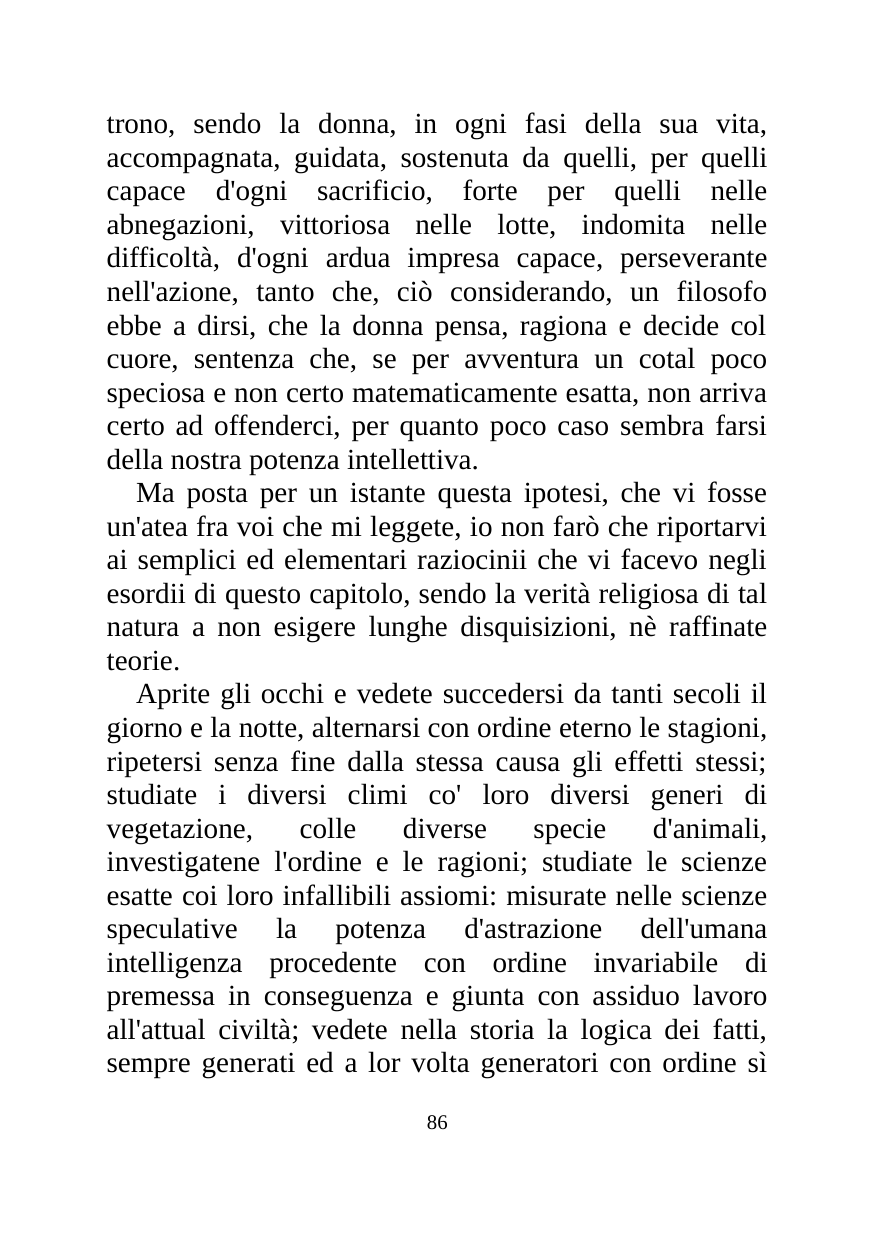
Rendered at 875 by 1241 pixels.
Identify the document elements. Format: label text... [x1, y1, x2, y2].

text Aprite gli occhi e vedete succedersi da tanti secoli il giorno e la notte, alternarsi con ordine eterno le stagioni, ripetersi senza fine dalla stessa causa gli effetti stessi; studiate i diversi climi co' loro diversi generi di vegetazione, colle diverse specie d'animali, investigatene l'ordine e le ragioni; studiate le scienze esatte coi loro infallibili assiomi: misurate nelle scienze speculative la potenza d'astrazione dell'umana intelligenza procedente con ordine invariabile di premessa in conseguenza e giunta con assiduo lavoro all'attual civiltà; vedete nella storia la logica dei fatti, sempre generati ed a lor volta generatori con ordine sì [106, 677, 768, 1079]
text Ma posta per un istante questa ipotesi, che vi fosse un'atea fra voi che mi leggete, io non farò che riportarvi ai semplici ed elementari raziocinii che vi facevo negli esordii di questo capitolo, sendo la verità religiosa di tal natura a non esigere lunghe disquisizioni, nè raffinate teorie. [106, 475, 768, 677]
text trono, sendo la donna, in ogni fasi della sua vita, accompagnata, guidata, sostenuta da quelli, per quelli capace d'ogni sacrificio, forte per quelli nelle abnegazioni, vittoriosa nelle lotte, indomita nelle difficoltà, d'ogni ardua impresa capace, perseverante nell'azione, tanto che, ciò considerando, un filosofo ebbe a dirsi, che la donna pensa, ragiona e decide col cuore, sentenza che, se per avventura un cotal poco speciosa e non certo matematicamente esatta, non arriva certo ad offenderci, per quanto poco caso sembra farsi della nostra potenza intellettiva. [106, 106, 768, 475]
